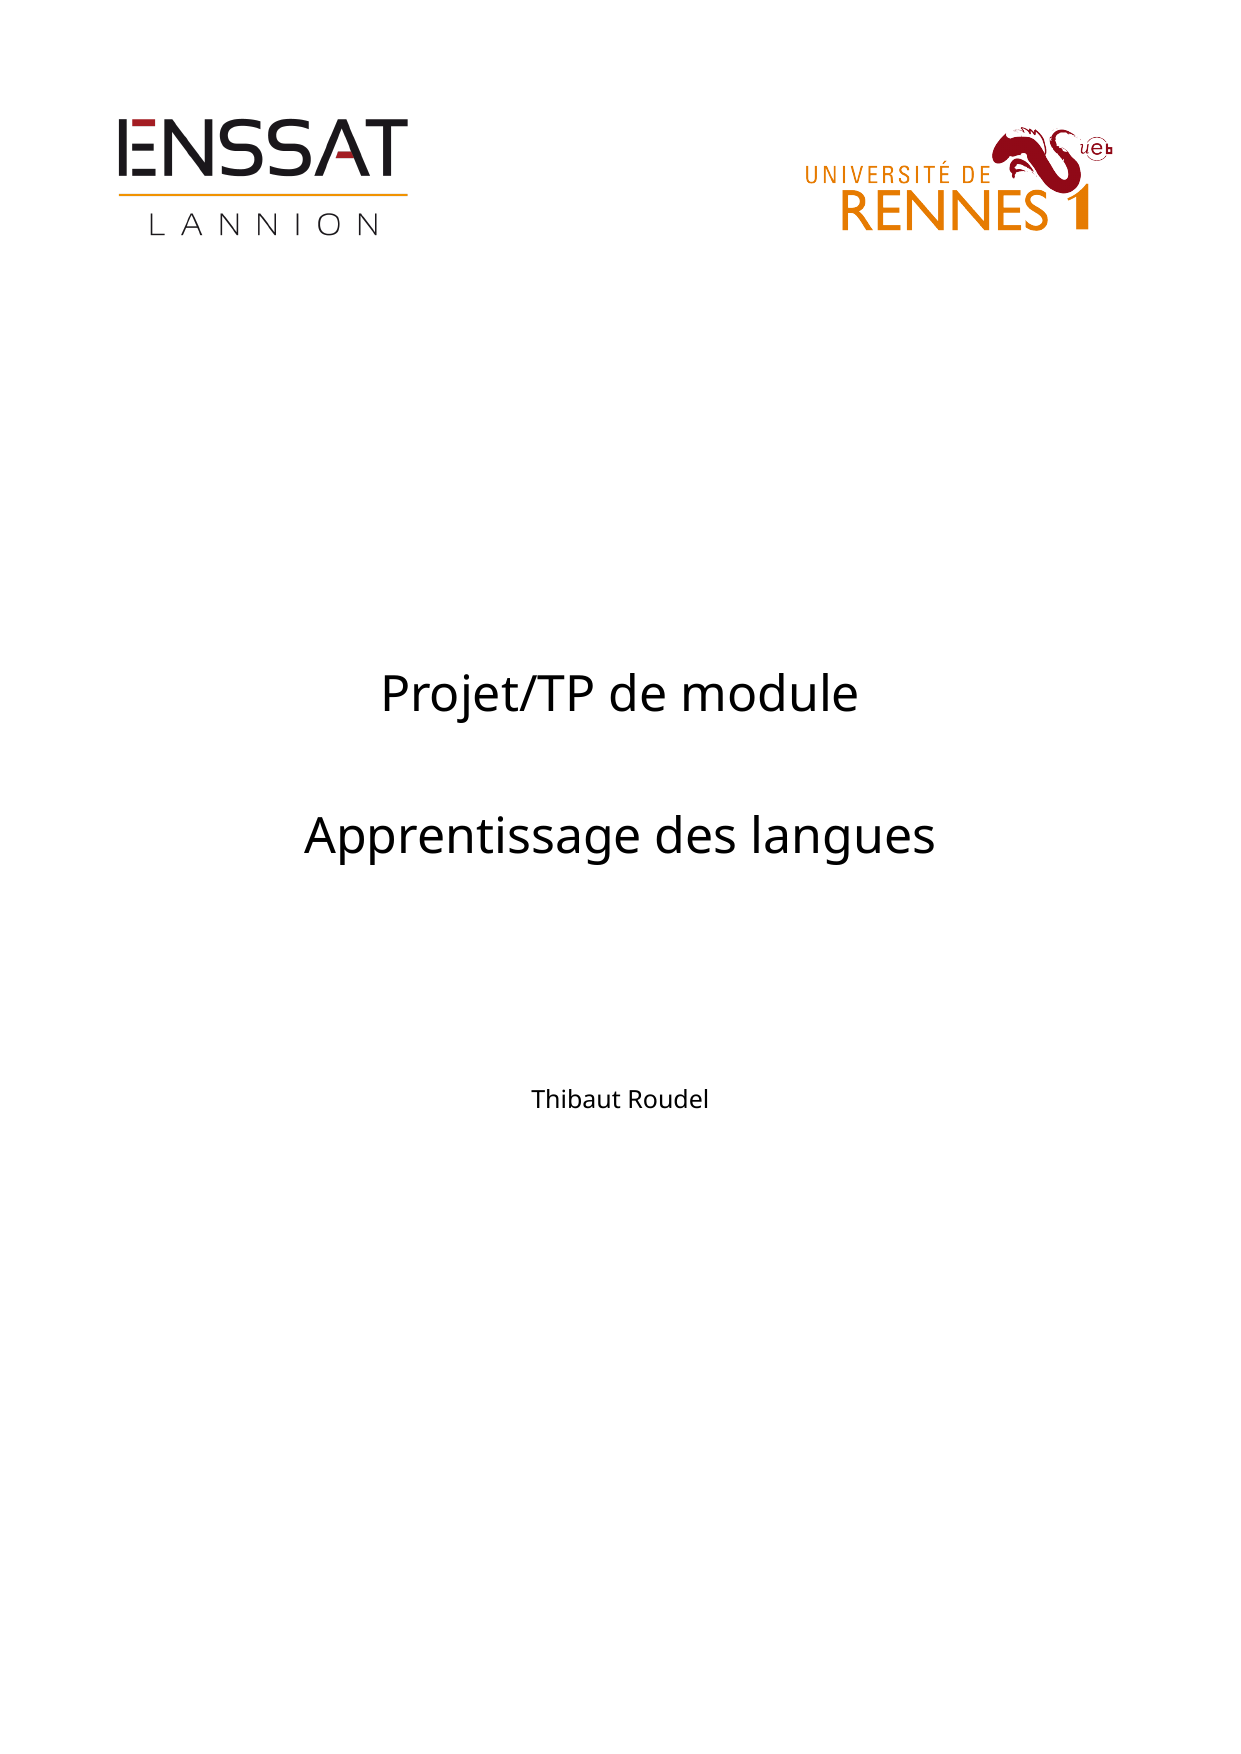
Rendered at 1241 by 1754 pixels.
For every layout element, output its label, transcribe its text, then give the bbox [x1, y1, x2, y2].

title Apprentissage des langues [118, 739, 1122, 868]
picture [118, 118, 408, 237]
text Thibaut Roudel [118, 1082, 1122, 1116]
title Projet/TP de module [118, 658, 1122, 726]
picture [796, 122, 1117, 241]
